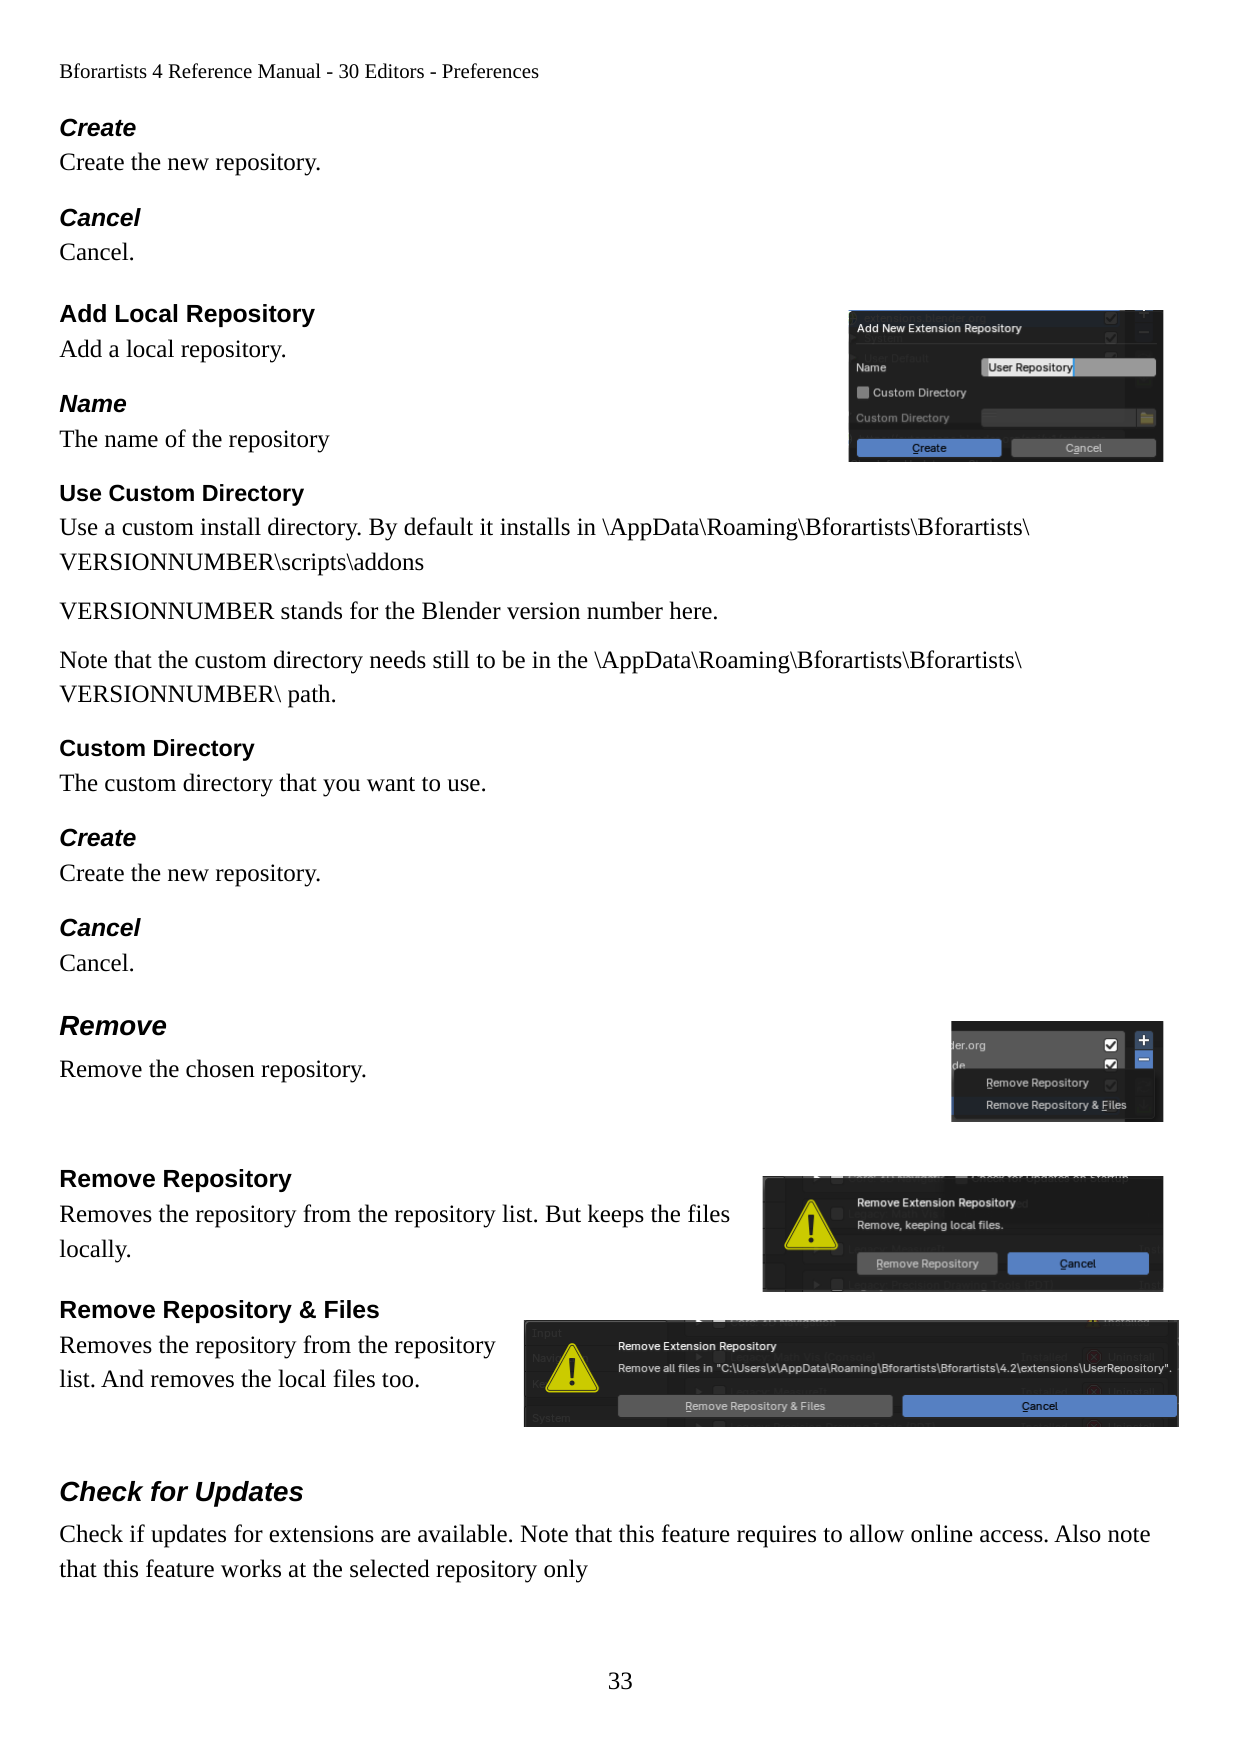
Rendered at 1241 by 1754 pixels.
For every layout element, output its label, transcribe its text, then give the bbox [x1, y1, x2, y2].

subtitle Custom Directory [59, 735, 1181, 761]
text Removes the repository from the repository list. But keeps the files locally. [59, 1199, 762, 1262]
picture [523, 1320, 1179, 1427]
subtitle Cancel [59, 203, 1181, 231]
picture [762, 1176, 1164, 1292]
text Create the new repository. [59, 147, 1181, 176]
text Add a local repository. [59, 334, 848, 363]
subtitle Create [59, 113, 1181, 141]
text Note that the custom directory needs still to be in the \AppData\Roaming\Bforartists\Bforartists\VERSIONNUMBER\ path. [59, 645, 1181, 708]
text Create the new repository. [59, 858, 1181, 887]
subtitle Cancel [59, 913, 1181, 942]
text Remove the chosen repository. [59, 1054, 951, 1083]
text VERSIONNUMBER stands for the Blender version number here. [59, 596, 1181, 624]
subtitle [1164, 389, 1181, 418]
subtitle Check for Updates [59, 1475, 1181, 1507]
subtitle Create [59, 823, 1181, 852]
text The custom directory that you want to use. [59, 768, 1181, 796]
text [1164, 334, 1181, 363]
text Cancel. [59, 948, 1181, 977]
subtitle Add Local Repository [59, 299, 1181, 328]
text The name of the repository [59, 424, 848, 453]
picture [848, 310, 1164, 462]
subtitle Remove Repository & Files [59, 1295, 1181, 1324]
subtitle Remove Repository [59, 1164, 1181, 1193]
picture [951, 1021, 1164, 1122]
text Check if updates for extensions are available. Note that this feature requires to allow online access. Also note that this feature works at the selected repository only [59, 1519, 1181, 1583]
subtitle Name [59, 389, 848, 418]
subtitle Use Custom Directory [59, 479, 1181, 506]
text Removes the repository from the repository list. And removes the local files too. [59, 1330, 523, 1393]
subtitle Remove [59, 1009, 1181, 1041]
text Use a custom install directory. By default it installs in \AppData\Roaming\Bforartists\Bforartists\VERSIONNUMBER\scripts\addons [59, 512, 1181, 576]
text Cancel. [59, 237, 1181, 266]
